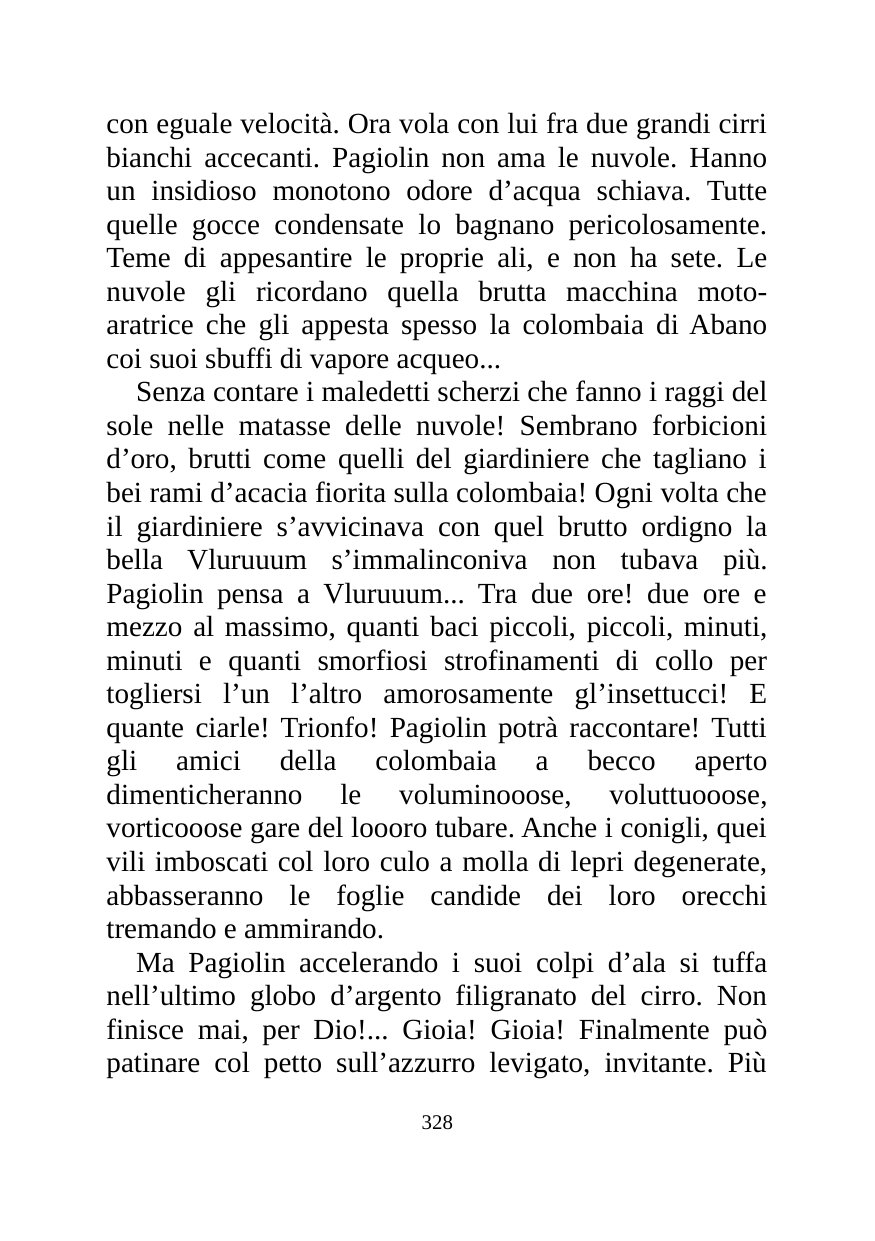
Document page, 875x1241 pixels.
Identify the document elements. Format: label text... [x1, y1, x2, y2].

text Ma Pagiolin accelerando i suoi colpi d’ala si tuffa nell’ultimo globo d’argento filigranato del cirro. Non finisce mai, per Dio!... Gioia! Gioia! Finalmente può patinare col petto sull’azzurro levigato, invitante. Più [106, 945, 768, 1079]
text con eguale velocità. Ora vola con lui fra due grandi cirri bianchi accecanti. Pagiolin non ama le nuvole. Hanno un insidioso monotono odore d’acqua schiava. Tutte quelle gocce condensate lo bagnano pericolosamente. Teme di appesantire le proprie ali, e non ha sete. Le nuvole gli ricordano quella brutta macchina moto-aratrice che gli appesta spesso la colombaia di Abano coi suoi sbuffi di vapore acqueo... [106, 106, 768, 374]
text Senza contare i maledetti scherzi che fanno i raggi del sole nelle matasse delle nuvole! Sembrano forbicioni d’oro, brutti come quelli del giardiniere che tagliano i bei rami d’acacia fiorita sulla colombaia! Ogni volta che il giardiniere s’avvicinava con quel brutto ordigno la bella Vluruuum s’immalinconiva non tubava più. Pagiolin pensa a Vluruuum... Tra due ore! due ore e mezzo al massimo, quanti baci piccoli, piccoli, minuti, minuti e quanti smorfiosi strofinamenti di collo per togliersi l’un l’altro amorosamente gl’insettucci! E quante ciarle! Trionfo! Pagiolin potrà raccontare! Tutti gli amici della colombaia a becco aperto dimenticheranno le voluminooose, voluttuooose, vorticooose gare del loooro tubare. Anche i conigli, quei vili imboscati col loro culo a molla di lepri degenerate, abbasseranno le foglie candide dei loro orecchi tremando e ammirando. [106, 374, 768, 945]
